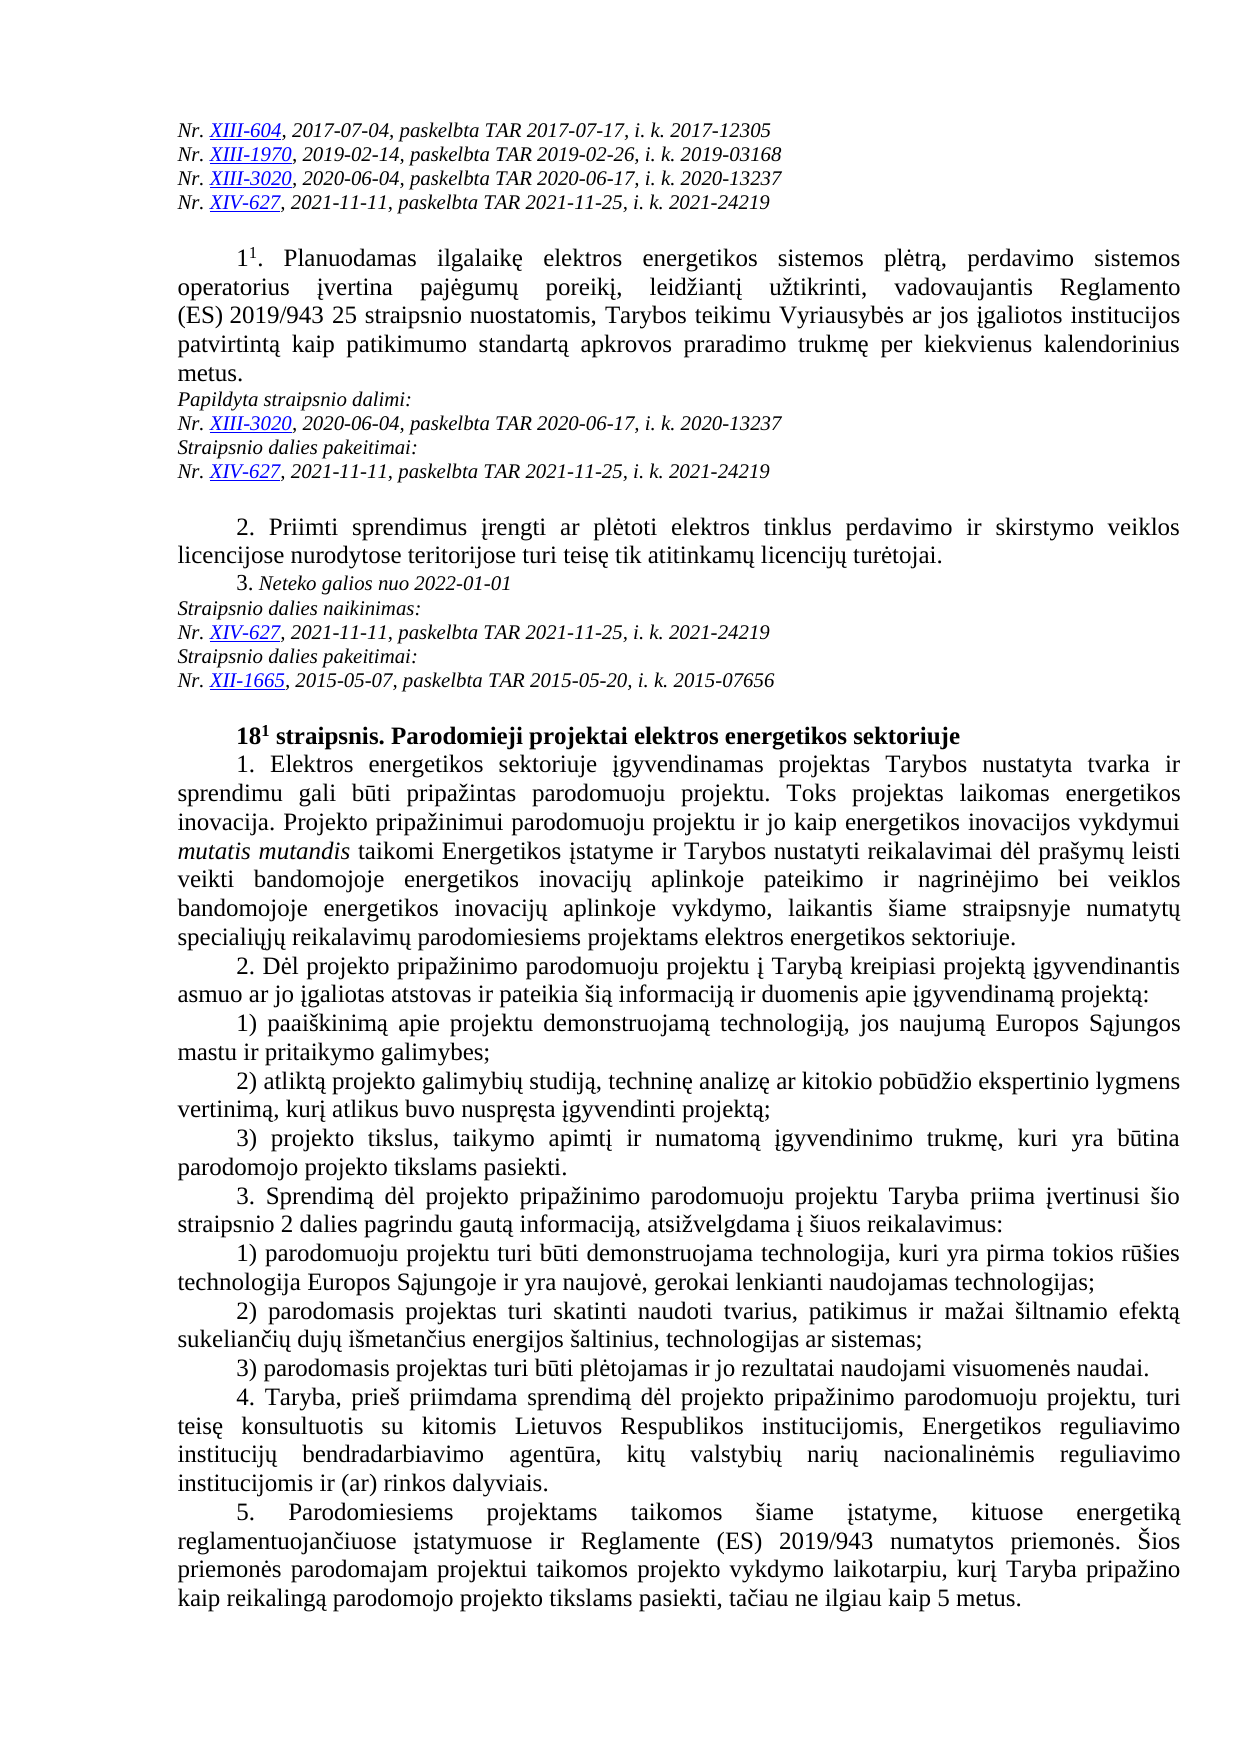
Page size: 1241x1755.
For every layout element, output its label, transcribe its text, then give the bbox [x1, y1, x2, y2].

text 181 straipsnis. Parodomieji projektai elektros energetikos sektoriuje [177, 721, 1181, 749]
text 1) parodomuoju projektu turi būti demonstruojama technologija, kuri yra pirma tokios rūšies technologija Europos Sąjungoje ir yra naujovė, gerokai lenkianti naudojamas technologijas; [177, 1238, 1181, 1296]
text Papildyta straipsnio dalimi: [177, 387, 1181, 411]
text 5. Parodomiesiems projektams taikomos šiame įstatyme, kituose energetiką reglamentuojančiuose įstatymuose ir Reglamente (ES) 2019/943 numatytos priemonės. Šios priemonės parodomajam projektui taikomos projekto vykdymo laikotarpiu, kurį Taryba pripažino kaip reikalingą parodomojo projekto tikslams pasiekti, tačiau ne ilgiau kaip 5 metus. [177, 1497, 1181, 1612]
text 11. Planuodamas ilgalaikę elektros energetikos sistemos plėtrą, perdavimo sistemos operatorius įvertina pajėgumų poreikį, leidžiantį užtikrinti, vadovaujantis Reglamento (ES) 2019/943 25 straipsnio nuostatomis, Tarybos teikimu Vyriausybės ar jos įgaliotos institucijos patvirtintą kaip patikimumo standartą apkrovos praradimo trukmę per kiekvienus kalendorinius metus. [177, 243, 1181, 387]
text 4. Taryba, prieš priimdama sprendimą dėl projekto pripažinimo parodomuoju projektu, turi teisę konsultuotis su kitomis Lietuvos Respublikos institucijomis, Energetikos reguliavimo institucijų bendradarbiavimo agentūra, kitų valstybių narių nacionalinėmis reguliavimo institucijomis ir (ar) rinkos dalyviais. [177, 1382, 1181, 1497]
text 3. Sprendimą dėl projekto pripažinimo parodomuoju projektu Taryba priima įvertinusi šio straipsnio 2 dalies pagrindu gautą informaciją, atsižvelgdama į šiuos reikalavimus: [177, 1181, 1181, 1238]
text Nr. XII-1665, 2015-05-07, paskelbta TAR 2015-05-20, i. k. 2015-07656 [177, 668, 1181, 692]
text Nr. XIII-3020, 2020-06-04, paskelbta TAR 2020-06-17, i. k. 2020-13237 [177, 166, 1181, 190]
text Nr. XIII-604, 2017-07-04, paskelbta TAR 2017-07-17, i. k. 2017-12305 [177, 118, 1181, 142]
text 3) parodomasis projektas turi būti plėtojamas ir jo rezultatai naudojami visuomenės naudai. [177, 1353, 1181, 1382]
text 3. Neteko galios nuo 2022-01-01 [177, 569, 1181, 596]
text 3) projekto tikslus, taikymo apimtį ir numatomą įgyvendinimo trukmę, kuri yra būtina parodomojo projekto tikslams pasiekti. [177, 1123, 1181, 1181]
text Nr. XIII-3020, 2020-06-04, paskelbta TAR 2020-06-17, i. k. 2020-13237 [177, 411, 1181, 435]
text Nr. XIII-1970, 2019-02-14, paskelbta TAR 2019-02-26, i. k. 2019-03168 [177, 142, 1181, 166]
text 1) paaiškinimą apie projektu demonstruojamą technologiją, jos naujumą Europos Sąjungos mastu ir pritaikymo galimybes; [177, 1008, 1181, 1066]
text Straipsnio dalies pakeitimai: [177, 644, 1181, 668]
text 2. Dėl projekto pripažinimo parodomuoju projektu į Tarybą kreipiasi projektą įgyvendinantis asmuo ar jo įgaliotas atstovas ir pateikia šią informaciją ir duomenis apie įgyvendinamą projektą: [177, 951, 1181, 1008]
text Straipsnio dalies pakeitimai: [177, 435, 1181, 459]
text Nr. XIV-627, 2021-11-11, paskelbta TAR 2021-11-25, i. k. 2021-24219 [177, 459, 1181, 483]
text Nr. XIV-627, 2021-11-11, paskelbta TAR 2021-11-25, i. k. 2021-24219 [177, 190, 1181, 214]
text 2) parodomasis projektas turi skatinti naudoti tvarius, patikimus ir mažai šiltnamio efektą sukeliančių dujų išmetančius energijos šaltinius, technologijas ar sistemas; [177, 1296, 1181, 1353]
text 2) atliktą projekto galimybių studiją, techninę analizę ar kitokio pobūdžio ekspertinio lygmens vertinimą, kurį atlikus buvo nuspręsta įgyvendinti projektą; [177, 1066, 1181, 1123]
text Straipsnio dalies naikinimas: [177, 596, 1181, 620]
text Nr. XIV-627, 2021-11-11, paskelbta TAR 2021-11-25, i. k. 2021-24219 [177, 620, 1181, 644]
text 2. Priimti sprendimus įrengti ar plėtoti elektros tinklus perdavimo ir skirstymo veiklos licencijose nurodytose teritorijose turi teisę tik atitinkamų licencijų turėtojai. [177, 512, 1181, 569]
text 1. Elektros energetikos sektoriuje įgyvendinamas projektas Tarybos nustatyta tvarka ir sprendimu gali būti pripažintas parodomuoju projektu. Toks projektas laikomas energetikos inovacija. Projekto pripažinimui parodomuoju projektu ir jo kaip energetikos inovacijos vykdymui mutatis mutandis taikomi Energetikos įstatyme ir Tarybos nustatyti reikalavimai dėl prašymų leisti veikti bandomojoje energetikos inovacijų aplinkoje pateikimo ir nagrinėjimo bei veiklos bandomojoje energetikos inovacijų aplinkoje vykdymo, laikantis šiame straipsnyje numatytų specialiųjų reikalavimų parodomiesiems projektams elektros energetikos sektoriuje. [177, 749, 1181, 951]
